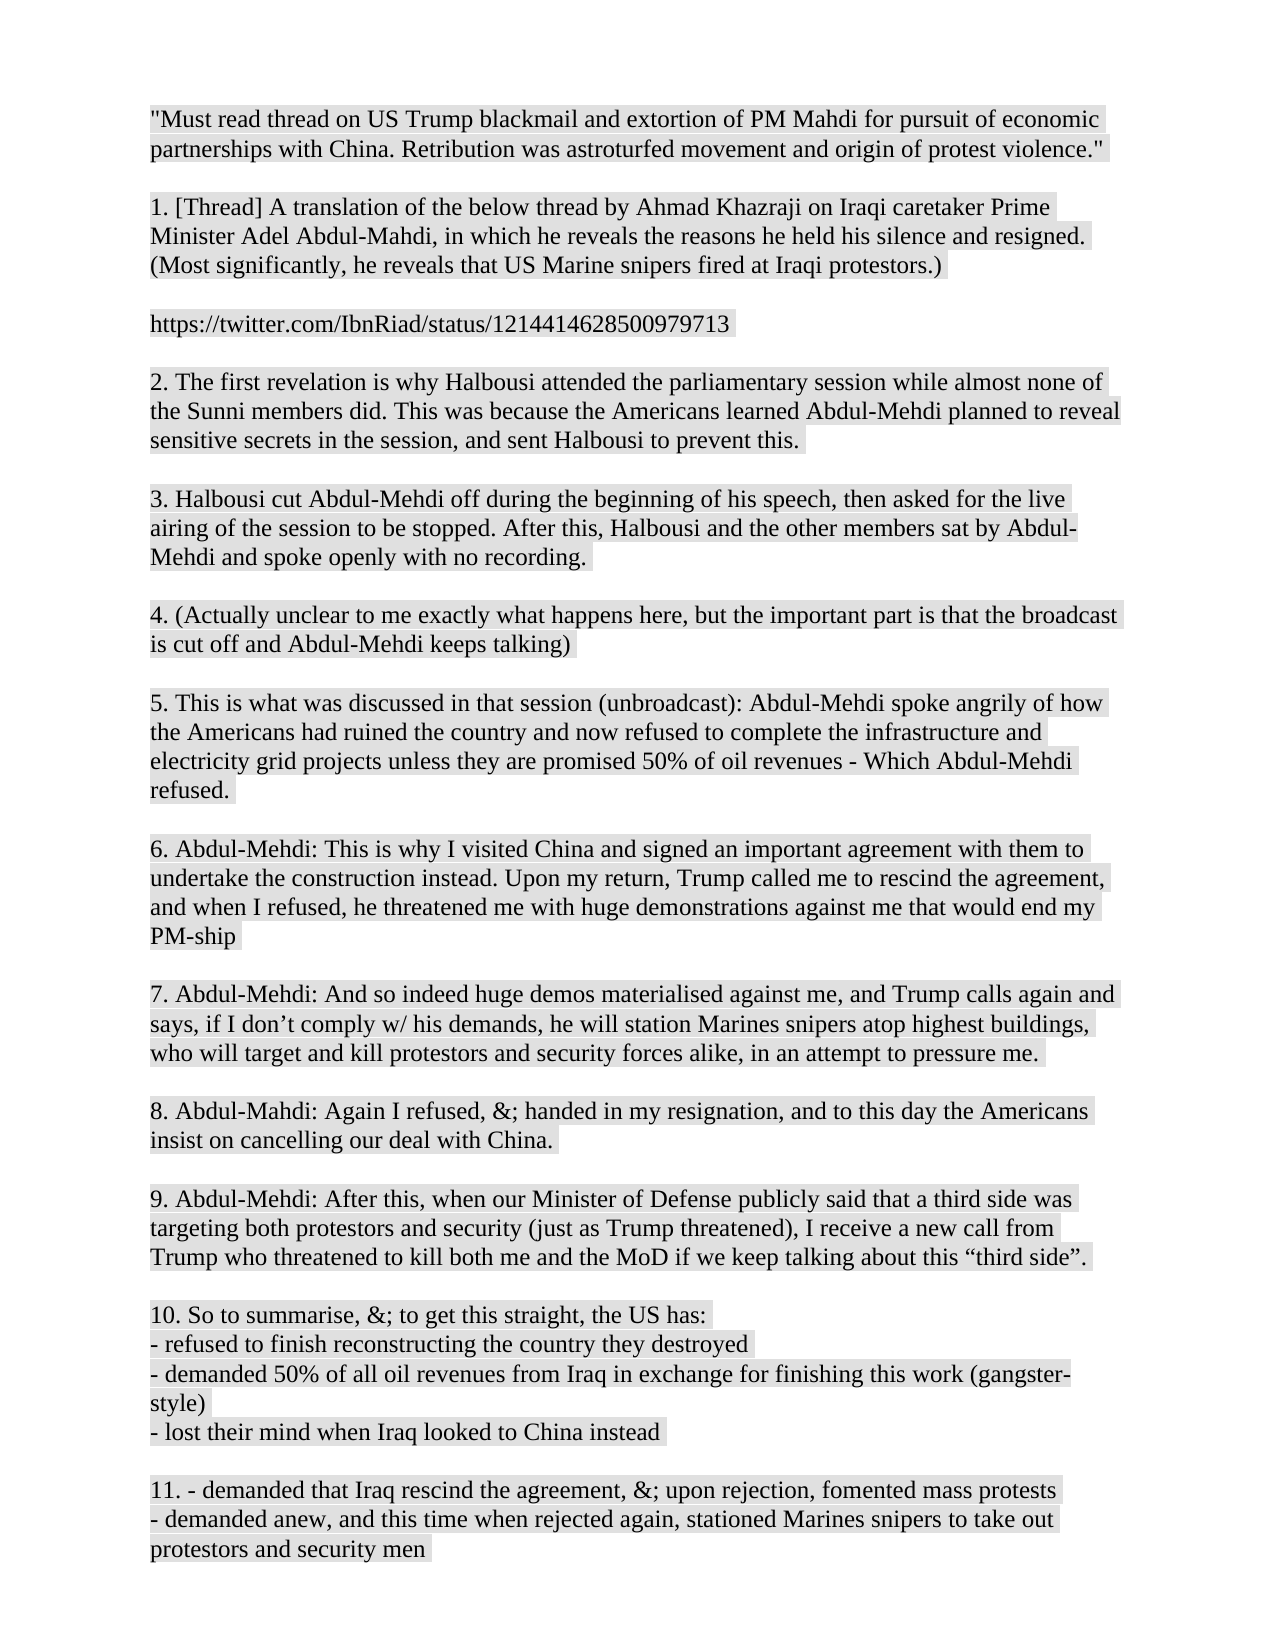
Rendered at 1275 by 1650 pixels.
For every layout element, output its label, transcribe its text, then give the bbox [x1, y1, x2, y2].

text "Must read thread on US Trump blackmail and extortion of PM Mahdi for pursuit of economic partnerships with China. Retribution was astroturfed movement and origin of protest violence." 1. [Thread] A translation of the below thread by Ahmad Khazraji on Iraqi caretaker Prime Minister Adel Abdul-Mahdi, in which he reveals the reasons he held his silence and resigned. (Most significantly, he reveals that US Marine snipers fired at Iraqi protestors.) https://twitter.com/IbnRiad/status/1214414628500979713 2. The first revelation is why Halbousi attended the parliamentary session while almost none of the Sunni members did. This was because the Americans learned Abdul-Mehdi planned to reveal sensitive secrets in the session, and sent Halbousi to prevent this. 3. Halbousi cut Abdul-Mehdi off during the beginning of his speech, then asked for the live airing of the session to be stopped. After this, Halbousi and the other members sat by Abdul-Mehdi and spoke openly with no recording. 4. (Actually unclear to me exactly what happens here, but the important part is that the broadcast is cut off and Abdul-Mehdi keeps talking) 5. This is what was discussed in that session (unbroadcast): Abdul-Mehdi spoke angrily of how the Americans had ruined the country and now refused to complete the infrastructure and electricity grid projects unless they are promised 50% of oil revenues - Which Abdul-Mehdi refused. 6. Abdul-Mehdi: This is why I visited China and signed an important agreement with them to undertake the construction instead. Upon my return, Trump called me to rescind the agreement, and when I refused, he threatened me with huge demonstrations against me that would end my PM-ship 7. Abdul-Mehdi: And so indeed huge demos materialised against me, and Trump calls again and says, if I don’t comply w/ his demands, he will station Marines snipers atop highest buildings, who will target and kill protestors and security forces alike, in an attempt to pressure me. 8. Abdul-Mahdi: Again I refused, &; handed in my resignation, and to this day the Americans insist on cancelling our deal with China. 9. Abdul-Mehdi: After this, when our Minister of Defense publicly said that a third side was targeting both protestors and security (just as Trump threatened), I receive a new call from Trump who threatened to kill both me and the MoD if we keep talking about this “third side”. 10. So to summarise, &; to get this straight, the US has: - refused to finish reconstructing the country they destroyed - demanded 50% of all oil revenues from Iraq in exchange for finishing this work (gangster-style) - lost their mind when Iraq looked to China instead 11. - demanded that Iraq rescind the agreement, &; upon rejection, fomented mass protests - demanded anew, and this time when rejected again, stationed Marines snipers to take out protestors and security men [150, 75, 1125, 1562]
